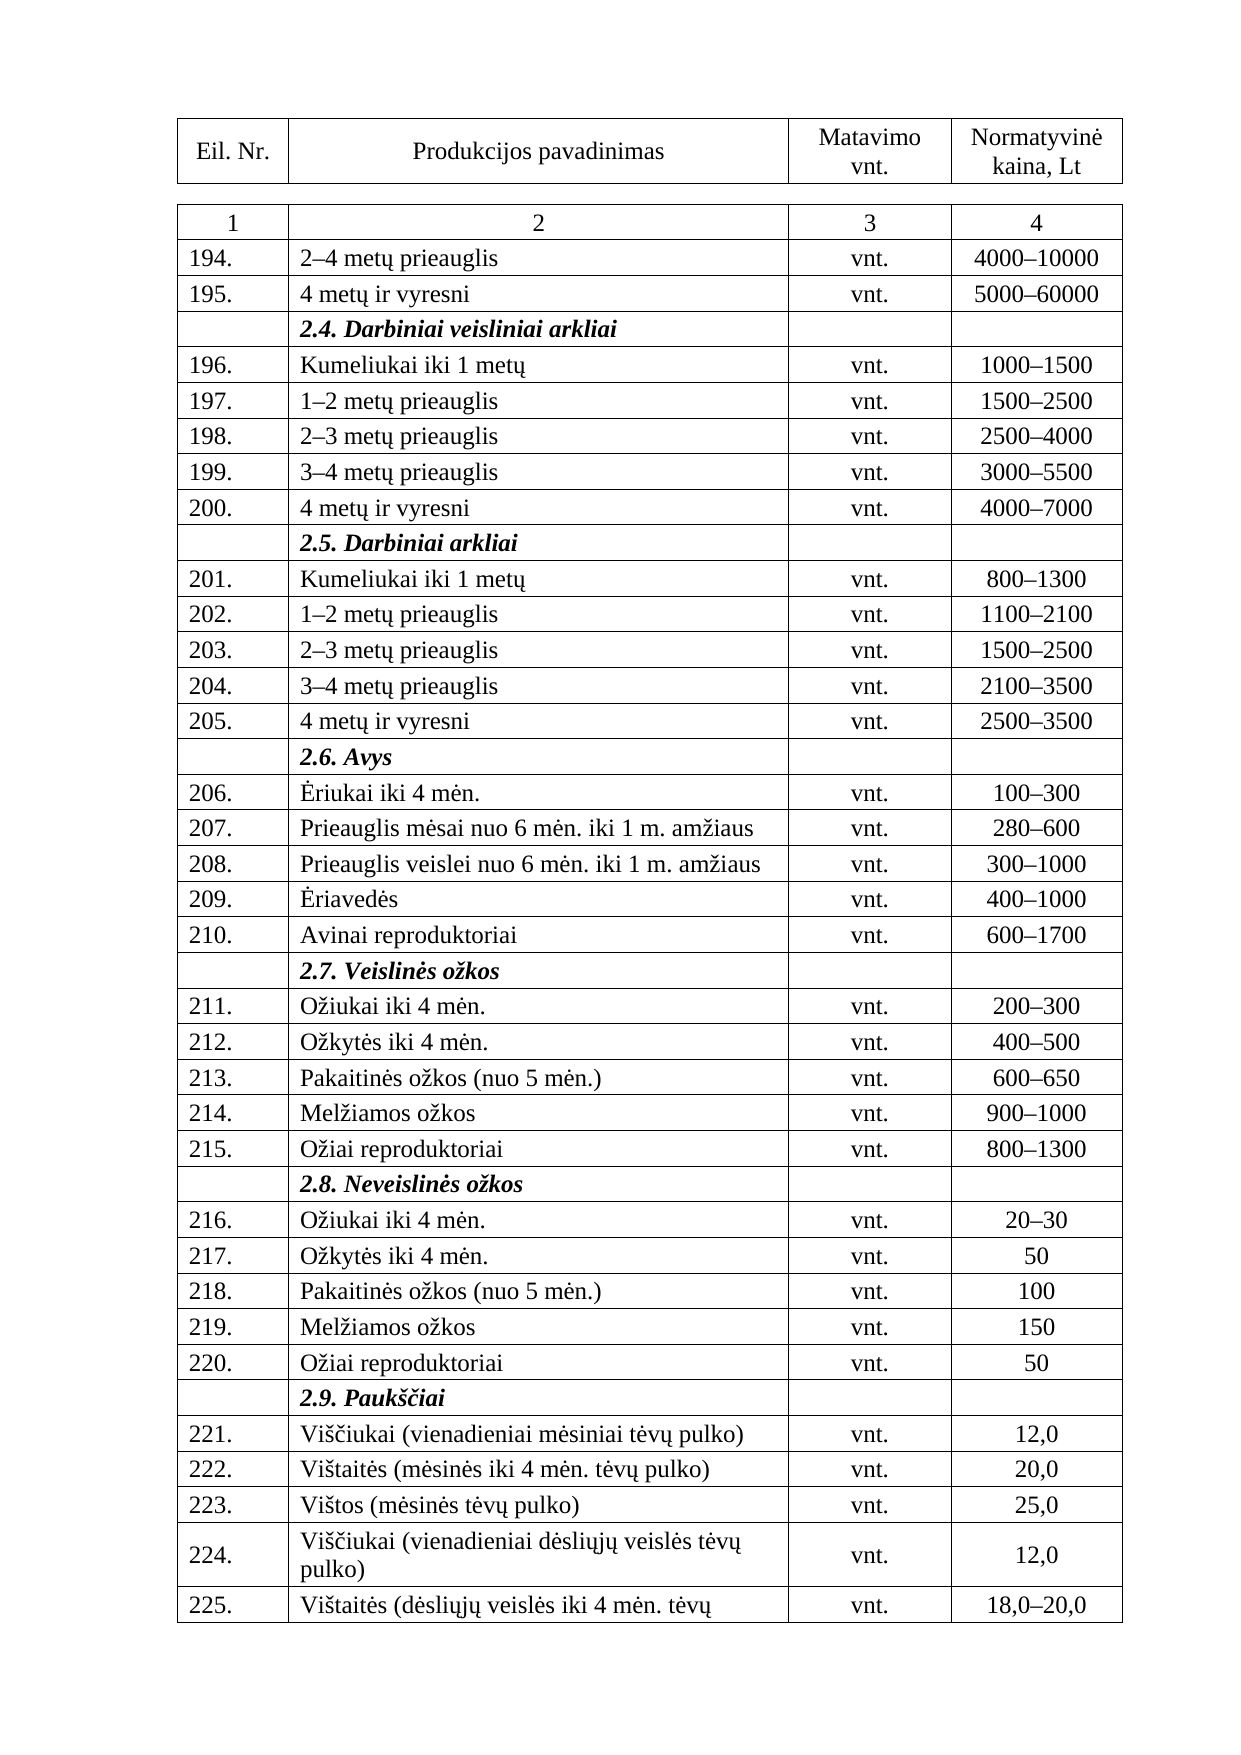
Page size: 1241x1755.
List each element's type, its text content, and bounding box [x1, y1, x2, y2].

table_cell Prieauglis veislei nuo 6 mėn. iki 1 m. amžiaus [289, 846, 788, 881]
table_cell 400–1000 [952, 882, 1122, 916]
table_cell vnt. [789, 1095, 951, 1130]
table_cell Ožiukai iki 4 mėn. [289, 989, 788, 1023]
table_cell [789, 312, 951, 346]
table_cell vnt. [789, 632, 951, 667]
table_cell [178, 739, 288, 774]
table_cell 198. [178, 419, 288, 453]
table_cell 199. [178, 454, 288, 489]
table_cell 210. [178, 917, 288, 952]
table_cell 50 [952, 1345, 1122, 1379]
table_cell 204. [178, 668, 288, 702]
table_cell vnt. [789, 775, 951, 809]
table_cell Ėriukai iki 4 mėn. [289, 775, 788, 809]
table_cell 208. [178, 846, 288, 881]
table_cell 800–1300 [952, 561, 1122, 596]
table_cell Avinai reproduktoriai [289, 917, 788, 952]
table_cell 20–30 [952, 1202, 1122, 1237]
table_cell [178, 1167, 288, 1201]
table_cell vnt. [789, 1024, 951, 1059]
table_cell 3–4 metų prieauglis [289, 454, 788, 489]
table_cell vnt. [789, 597, 951, 631]
table_cell 213. [178, 1060, 288, 1094]
table_cell 4 metų ir vyresni [289, 276, 788, 311]
table_cell 1–2 metų prieauglis [289, 383, 788, 417]
table_cell 25,0 [952, 1487, 1122, 1522]
table_cell [789, 739, 951, 774]
table_cell vnt. [789, 1345, 951, 1379]
table_cell 1500–2500 [952, 632, 1122, 667]
table_cell 4 metų ir vyresni [289, 704, 788, 738]
table_cell 1–2 metų prieauglis [289, 597, 788, 631]
table_cell vnt. [789, 704, 951, 738]
table_cell vnt. [789, 1309, 951, 1344]
table_cell 221. [178, 1416, 288, 1451]
table_cell 196. [178, 347, 288, 382]
table_cell Prieauglis mėsai nuo 6 mėn. iki 1 m. amžiaus [289, 810, 788, 845]
table_cell 211. [178, 989, 288, 1023]
table_cell vnt. [789, 1060, 951, 1094]
table_cell 600–1700 [952, 917, 1122, 952]
table_cell 5000–60000 [952, 276, 1122, 311]
table_cell 150 [952, 1309, 1122, 1344]
table_cell vnt. [789, 1452, 951, 1486]
table_cell 600–650 [952, 1060, 1122, 1094]
table_cell 209. [178, 882, 288, 916]
table_cell 195. [178, 276, 288, 311]
table_cell vnt. [789, 383, 951, 417]
table_cell [952, 953, 1122, 987]
table_cell 215. [178, 1131, 288, 1166]
table_cell 217. [178, 1238, 288, 1272]
table_cell Ėriavedės [289, 882, 788, 916]
table_cell 207. [178, 810, 288, 845]
table_cell 2.7. Veislinės ožkos [289, 953, 788, 987]
table_header Produkcijos pavadinimas [289, 119, 788, 182]
table_cell 20,0 [952, 1452, 1122, 1486]
table_cell [952, 1380, 1122, 1415]
table_cell vnt. [789, 419, 951, 453]
table_cell 225. [178, 1587, 288, 1622]
table_header Normatyvinė kaina, Lt [952, 119, 1122, 182]
table_cell 900–1000 [952, 1095, 1122, 1130]
table_header Eil. Nr. [178, 119, 288, 182]
table_cell 3–4 metų prieauglis [289, 668, 788, 702]
table_cell [178, 1380, 288, 1415]
table_cell vnt. [789, 1487, 951, 1522]
table_cell Kumeliukai iki 1 metų [289, 347, 788, 382]
table_cell 2500–4000 [952, 419, 1122, 453]
table_cell 2500–3500 [952, 704, 1122, 738]
table_cell vnt. [789, 347, 951, 382]
table_cell 2100–3500 [952, 668, 1122, 702]
table_cell 2–4 metų prieauglis [289, 240, 788, 275]
table_cell [789, 953, 951, 987]
table_cell vnt. [789, 917, 951, 952]
table_cell 2.4. Darbiniai veisliniai arkliai [289, 312, 788, 346]
table_cell 202. [178, 597, 288, 631]
table_cell Ožkytės iki 4 mėn. [289, 1238, 788, 1272]
table_cell 400–500 [952, 1024, 1122, 1059]
table_cell 222. [178, 1452, 288, 1486]
table_cell 4 metų ir vyresni [289, 490, 788, 524]
table_cell vnt. [789, 810, 951, 845]
table_cell 219. [178, 1309, 288, 1344]
table_cell vnt. [789, 240, 951, 275]
table_cell Vištaitės (dėsliųjų veislės iki 4 mėn. tėvų [289, 1587, 788, 1622]
table_cell 2 [289, 205, 788, 239]
table_cell [289, 184, 788, 204]
table_cell [952, 739, 1122, 774]
table_cell 280–600 [952, 810, 1122, 845]
table_cell Viščiukai (vienadieniai dėsliųjų veislės tėvų pulko) [289, 1523, 788, 1586]
table_cell vnt. [789, 1416, 951, 1451]
table_cell 12,0 [952, 1416, 1122, 1451]
table_cell 220. [178, 1345, 288, 1379]
table_cell 223. [178, 1487, 288, 1522]
table_cell [789, 184, 951, 204]
table_header Matavimo vnt. [789, 119, 951, 182]
table_cell 205. [178, 704, 288, 738]
table_cell 2–3 metų prieauglis [289, 632, 788, 667]
table_cell 12,0 [952, 1523, 1122, 1586]
table_cell [177, 184, 288, 204]
table_cell [951, 184, 1122, 204]
table_cell 218. [178, 1274, 288, 1308]
table_cell 194. [178, 240, 288, 275]
table_cell vnt. [789, 1523, 951, 1586]
table_cell 100 [952, 1274, 1122, 1308]
table_cell 197. [178, 383, 288, 417]
table_cell 300–1000 [952, 846, 1122, 881]
table_cell Ožiukai iki 4 mėn. [289, 1202, 788, 1237]
table_cell vnt. [789, 989, 951, 1023]
table_cell Vištaitės (mėsinės iki 4 mėn. tėvų pulko) [289, 1452, 788, 1486]
table_cell 203. [178, 632, 288, 667]
table_cell Pakaitinės ožkos (nuo 5 mėn.) [289, 1274, 788, 1308]
table_cell vnt. [789, 490, 951, 524]
table_cell [952, 312, 1122, 346]
table_cell Ožiai reproduktoriai [289, 1345, 788, 1379]
table_cell 4 [952, 205, 1122, 239]
table_cell Viščiukai (vienadieniai mėsiniai tėvų pulko) [289, 1416, 788, 1451]
table_cell 201. [178, 561, 288, 596]
table_cell 4000–10000 [952, 240, 1122, 275]
table_cell 1500–2500 [952, 383, 1122, 417]
table_cell 200–300 [952, 989, 1122, 1023]
table_cell vnt. [789, 1238, 951, 1272]
table_cell 216. [178, 1202, 288, 1237]
table_cell vnt. [789, 454, 951, 489]
table_cell vnt. [789, 1131, 951, 1166]
table_cell Vištos (mėsinės tėvų pulko) [289, 1487, 788, 1522]
table_cell 2.9. Paukščiai [289, 1380, 788, 1415]
table_cell vnt. [789, 1587, 951, 1622]
table_cell Ožiai reproduktoriai [289, 1131, 788, 1166]
table_cell Kumeliukai iki 1 metų [289, 561, 788, 596]
table_cell Melžiamos ožkos [289, 1309, 788, 1344]
table_cell [789, 1380, 951, 1415]
table_cell 100–300 [952, 775, 1122, 809]
table_cell [789, 525, 951, 560]
table_cell [178, 525, 288, 560]
table_cell Ožkytės iki 4 mėn. [289, 1024, 788, 1059]
table_cell vnt. [789, 1274, 951, 1308]
table_cell Melžiamos ožkos [289, 1095, 788, 1130]
table_cell [952, 1167, 1122, 1201]
table_cell 2.6. Avys [289, 739, 788, 774]
table_cell 214. [178, 1095, 288, 1130]
table_cell vnt. [789, 1202, 951, 1237]
table_cell 1 [178, 205, 288, 239]
table_cell 18,0–20,0 [952, 1587, 1122, 1622]
table_cell 4000–7000 [952, 490, 1122, 524]
table_cell [789, 1167, 951, 1201]
table_cell Pakaitinės ožkos (nuo 5 mėn.) [289, 1060, 788, 1094]
table_cell vnt. [789, 276, 951, 311]
table_cell 206. [178, 775, 288, 809]
table_cell [178, 953, 288, 987]
table_cell 1100–2100 [952, 597, 1122, 631]
table_cell 3 [789, 205, 951, 239]
table_cell 50 [952, 1238, 1122, 1272]
table_cell vnt. [789, 882, 951, 916]
table_cell [952, 525, 1122, 560]
table_cell 212. [178, 1024, 288, 1059]
table_cell 1000–1500 [952, 347, 1122, 382]
table_cell 2–3 metų prieauglis [289, 419, 788, 453]
table_cell 3000–5500 [952, 454, 1122, 489]
table_cell [178, 312, 288, 346]
table_cell vnt. [789, 561, 951, 596]
table_cell vnt. [789, 668, 951, 702]
table_cell 2.5. Darbiniai arkliai [289, 525, 788, 560]
table_cell 800–1300 [952, 1131, 1122, 1166]
table_cell 224. [178, 1523, 288, 1586]
table_cell 200. [178, 490, 288, 524]
table_cell 2.8. Neveislinės ožkos [289, 1167, 788, 1201]
table_cell vnt. [789, 846, 951, 881]
